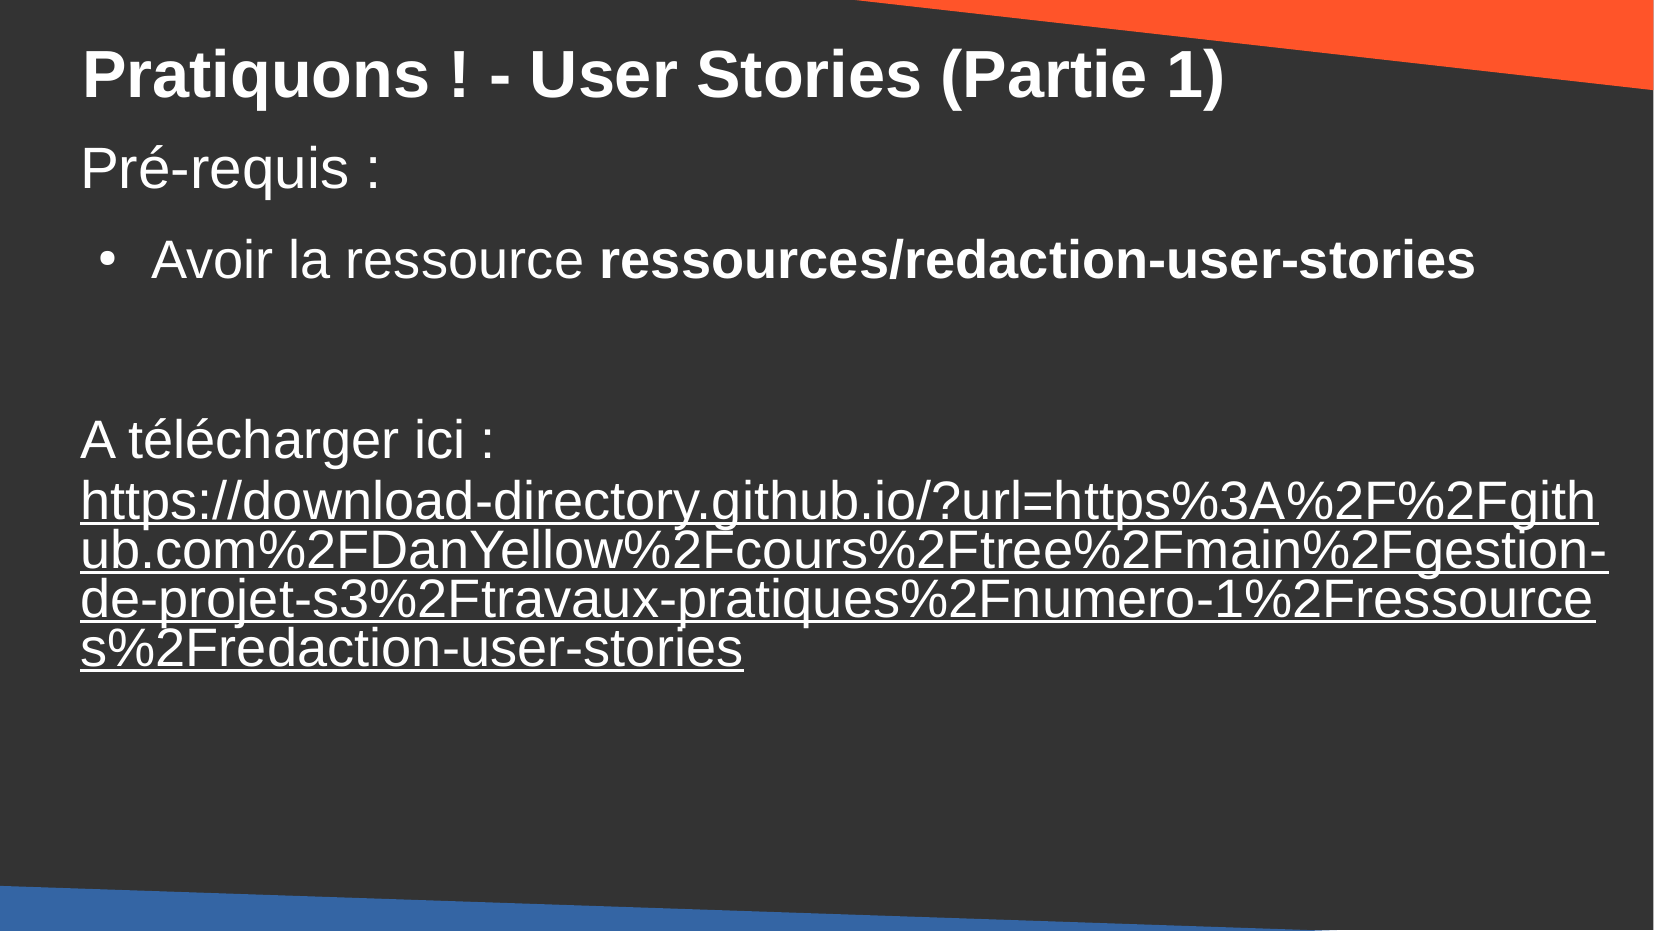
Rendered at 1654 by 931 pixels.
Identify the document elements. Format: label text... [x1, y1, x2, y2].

title Pratiquons ! - User Stories (Partie 1) [82, 37, 1571, 114]
text_box [854, 0, 1654, 91]
text_box [0, 885, 1337, 931]
list Pré-requis : Avoir la ressource ressources/redaction-user-stories A télécharger ici : https://download-directory.github.io/?url=https%3A%2F%2Fgithub.com%2FDanYellow%2Fcours%2Ftree%2Fmain%2Fgestion-de-projet-s3%2Ftravaux-pratiques%2Fnumero-1%2Fressources%2Fredaction-user-stories [80, 135, 1620, 721]
